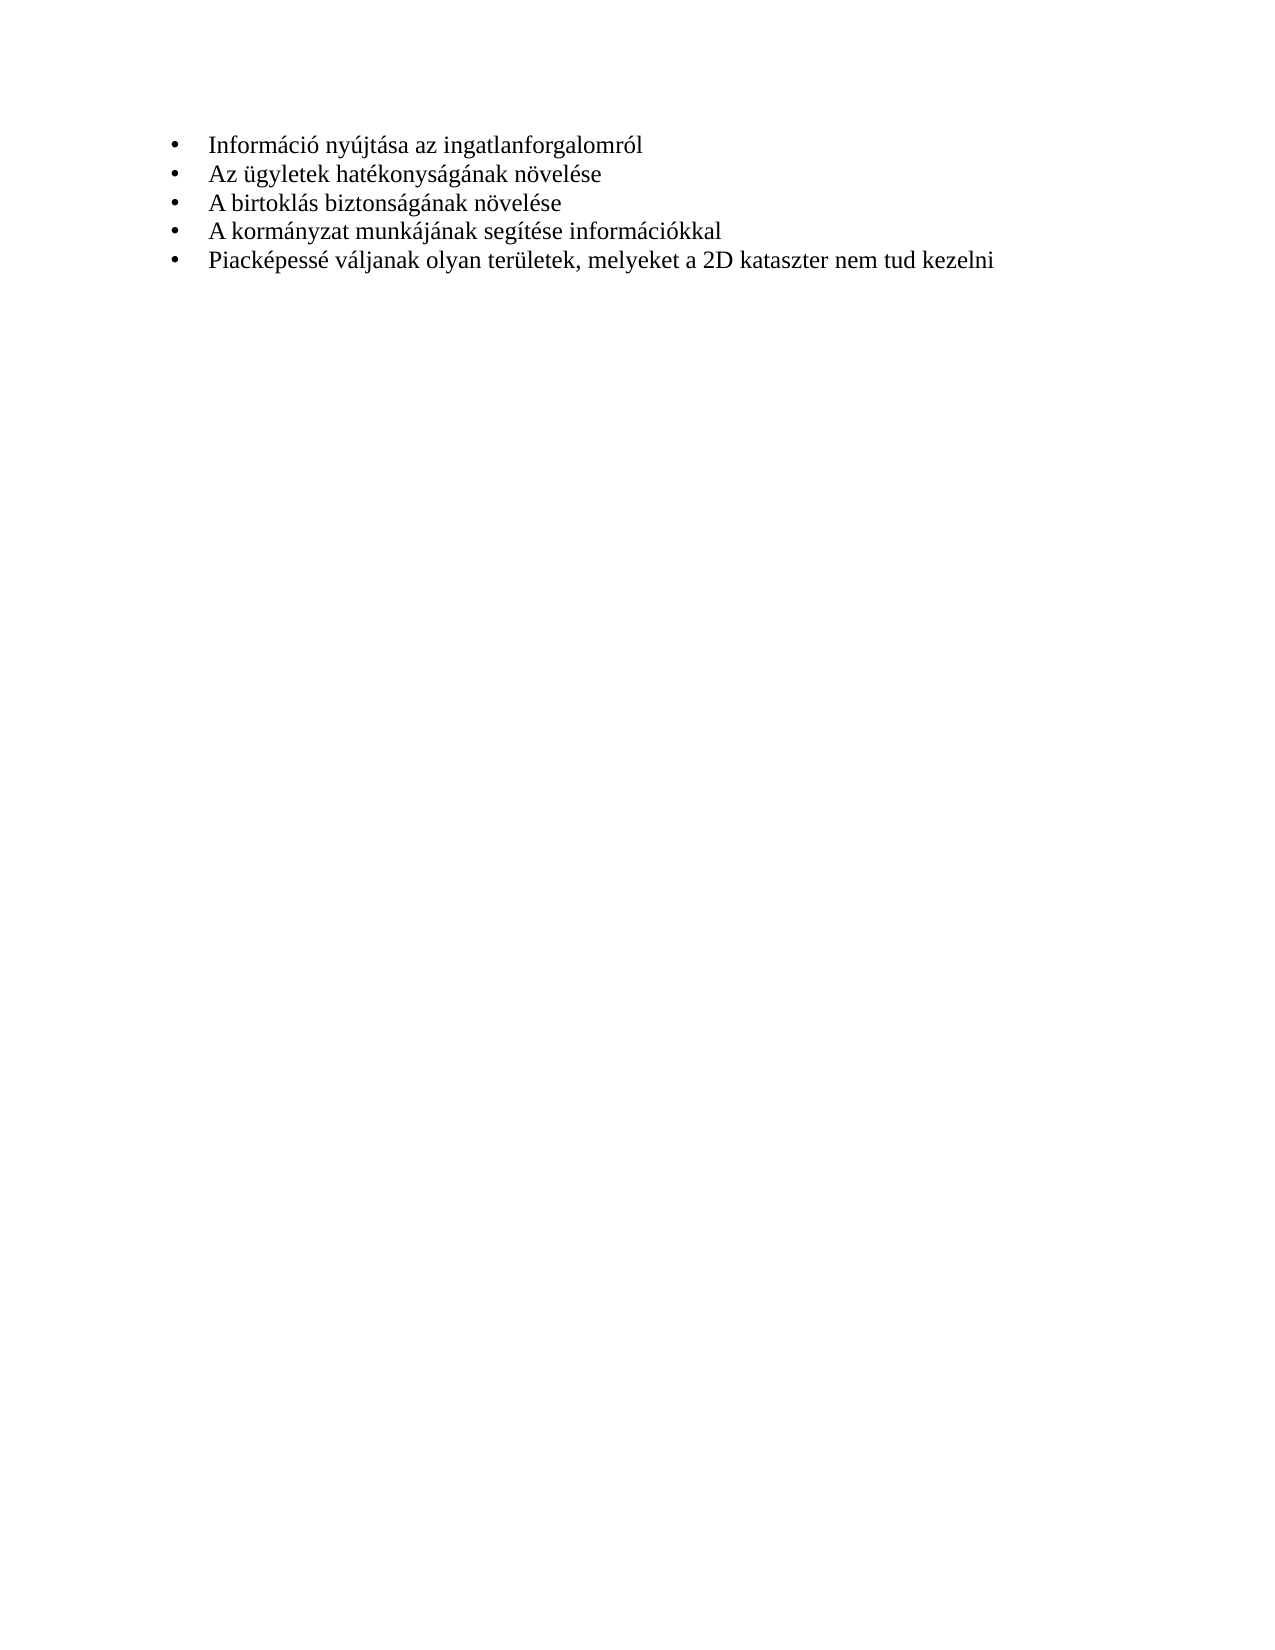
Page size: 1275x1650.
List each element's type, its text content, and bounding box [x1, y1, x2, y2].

list Információ nyújtása az ingatlanforgalomról [171, 130, 1157, 159]
list A kormányzat munkájának segítése információkkal [171, 216, 1157, 245]
list Piacképessé váljanak olyan területek, melyeket a 2D kataszter nem tud kezelni [171, 245, 1157, 274]
list Az ügyletek hatékonyságának növelése [171, 159, 1157, 188]
list A birtoklás biztonságának növelése [171, 188, 1157, 216]
